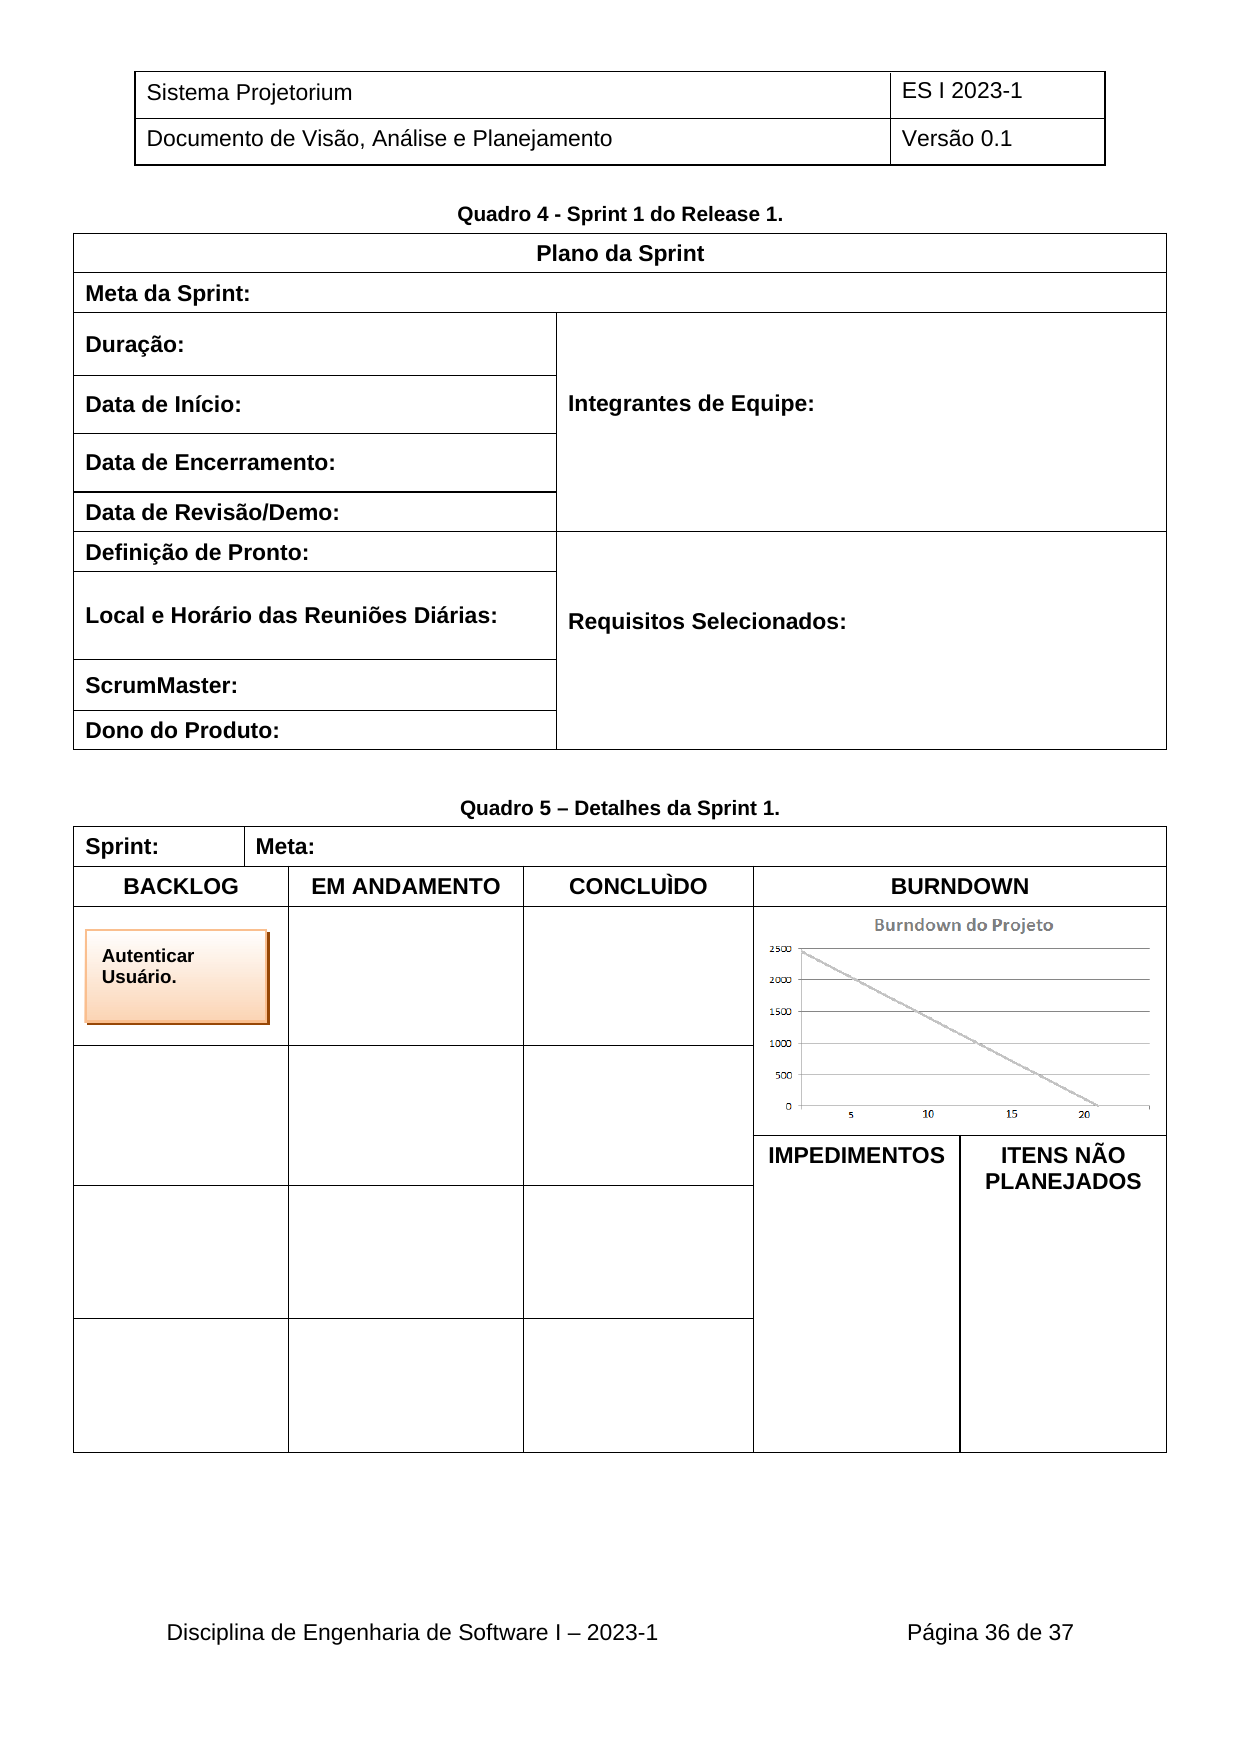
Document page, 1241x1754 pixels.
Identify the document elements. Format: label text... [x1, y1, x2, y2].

table_cell CONCLUÌDO [524, 867, 753, 906]
table_cell Local e Horário das Reuniões Diárias: [74, 572, 556, 659]
table_cell Definição de Pronto: [74, 532, 556, 571]
text Quadro 4 - Sprint 1 do Release 1. [148, 202, 1092, 226]
table_cell Data de Encerramento: [74, 434, 556, 491]
table_cell ScrumMaster: [74, 660, 556, 709]
table_cell [524, 1186, 753, 1318]
table_cell [289, 1046, 523, 1185]
table_cell IMPEDIMENTOS [754, 1136, 959, 1452]
table_cell BURNDOWN [754, 867, 1166, 906]
table_cell Integrantes de Equipe: [557, 313, 1166, 531]
table_cell Duração: [74, 313, 556, 375]
table_cell [289, 907, 523, 1044]
table_header Sprint: [74, 827, 244, 866]
text Quadro 5 – Detalhes da Sprint 1. [148, 796, 1092, 819]
table_cell [74, 1319, 288, 1452]
table_header Plano da Sprint [74, 234, 1166, 272]
table_cell BACKLOG [74, 867, 288, 906]
table_cell Data de Revisão/Demo: [74, 493, 556, 531]
table_cell [524, 907, 753, 1044]
table_cell Data de Início: [74, 376, 556, 433]
table_cell EM ANDAMENTO [289, 867, 523, 906]
table_header Meta: [245, 827, 1166, 866]
table_cell [289, 1319, 523, 1452]
table_cell Meta da Sprint: [74, 273, 1166, 312]
table_cell [289, 1186, 523, 1318]
table_cell Dono do Produto: [74, 711, 556, 749]
table_cell ITENS NÃO PLANEJADOS [961, 1136, 1166, 1452]
table_cell Requisitos Selecionados: [557, 532, 1166, 749]
table_cell [754, 907, 1166, 1135]
table_cell [524, 1046, 753, 1185]
table_cell [74, 1046, 288, 1185]
table_cell [74, 1186, 288, 1318]
table_cell [524, 1319, 753, 1452]
table_cell [74, 907, 288, 1044]
